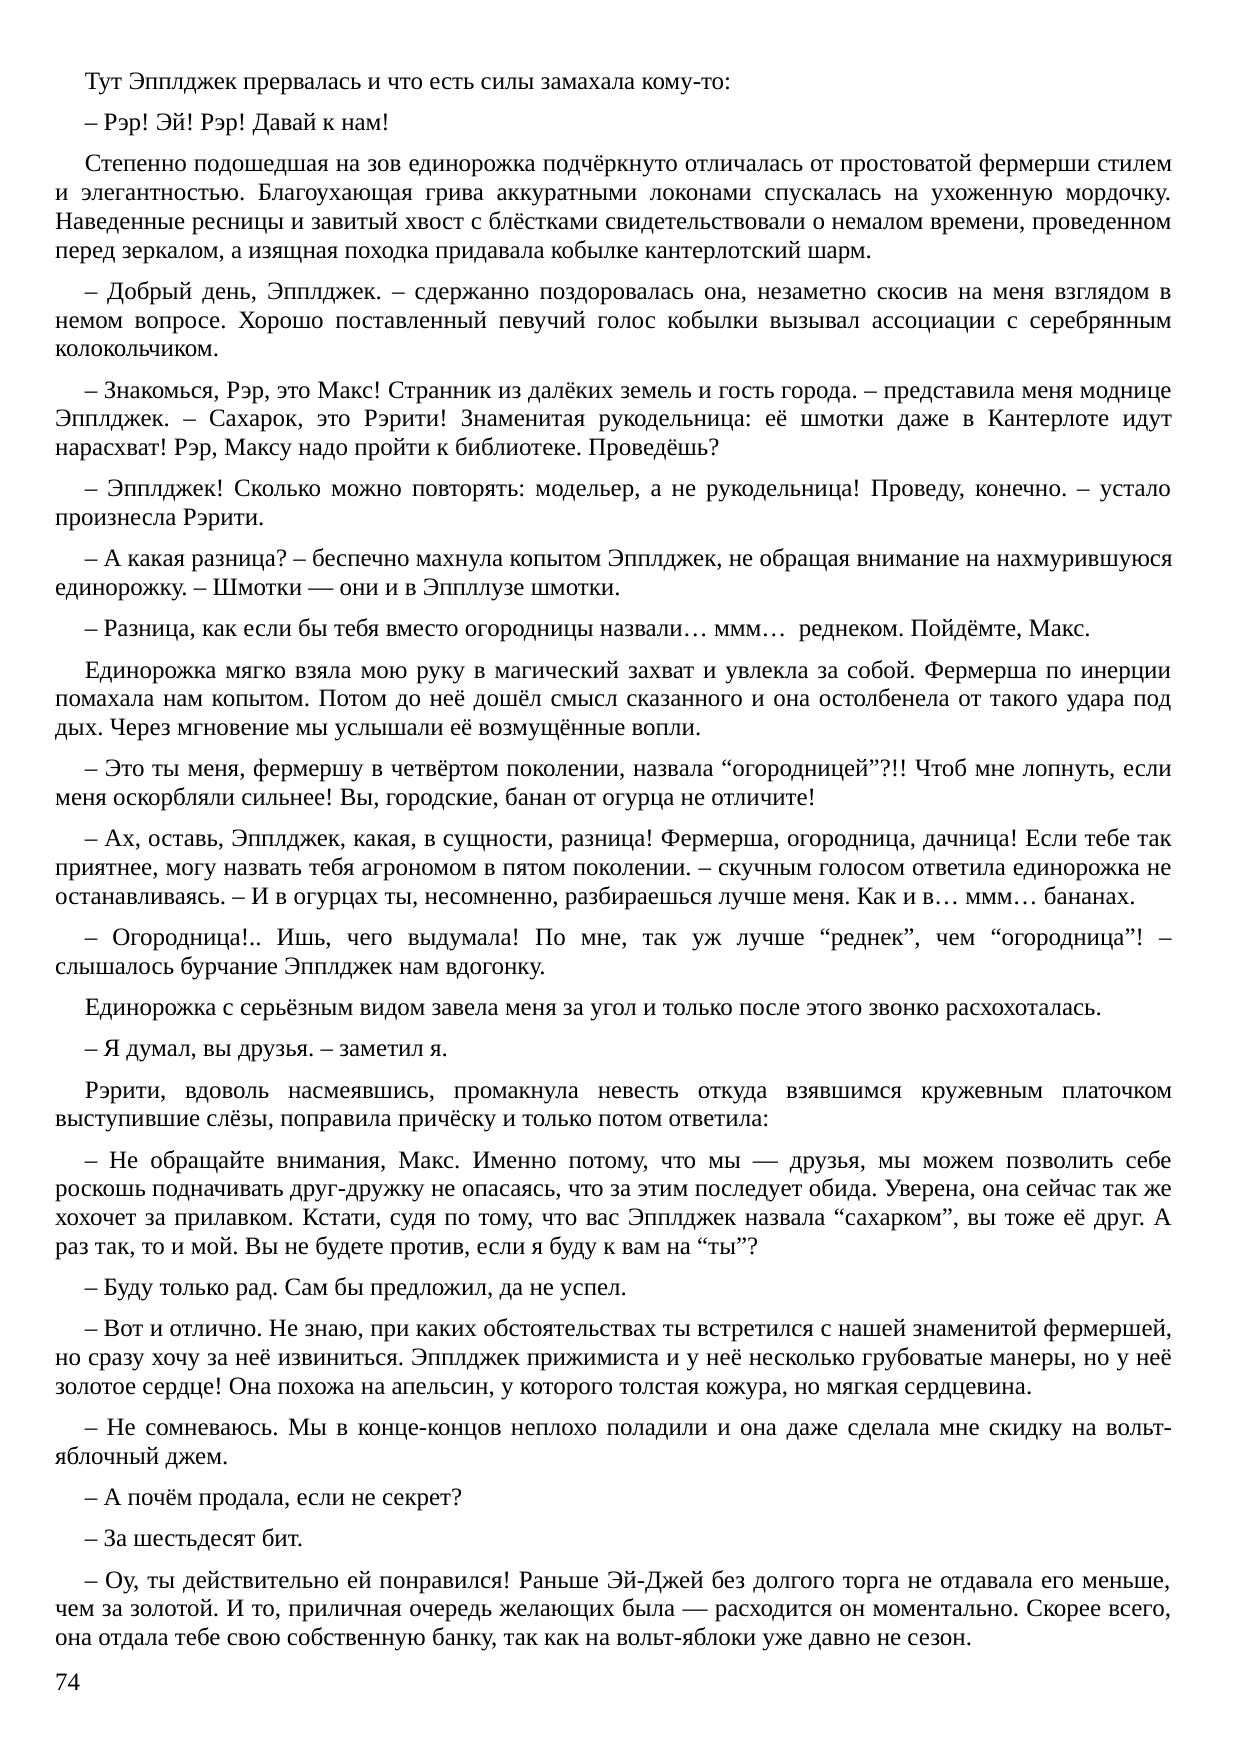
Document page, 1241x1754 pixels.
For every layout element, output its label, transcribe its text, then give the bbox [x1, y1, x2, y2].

text – Эпплджек! Сколько можно повторять: модельер, а не рукодельница! Проведу, конечно. – устало произнесла Рэрити. [55, 473, 1173, 531]
text Степенно подошедшая на зов единорожка подчёркнуто отличалась от простоватой фермерши стилем и элегантностью. Благоухающая грива аккуратными локонами спускалась на ухоженную мордочку. Наведенные ресницы и завитый хвост с блёстками свидетельствовали о немалом времени, проведенном перед зеркалом, а изящная походка придавала кобылке кантерлотский шарм. [55, 148, 1173, 263]
text – Знакомься, Рэр, это Макс! Странник из далёких земель и гость города. – представила меня моднице Эпплджек. – Сахарок, это Рэрити! Знаменитая рукодельница: её шмотки даже в Кантерлоте идут нарасхват! Рэр, Максу надо пройти к библиотеке. Проведёшь? [55, 375, 1173, 461]
text Тут Эпплджек прервалась и что есть силы замахала кому-то: [55, 66, 1173, 95]
text – Добрый день, Эпплджек. – сдержанно поздоровалась она, незаметно скосив на меня взглядом в немом вопросе. Хорошо поставленный певучий голос кобылки вызывал ассоциации с серебрянным колокольчиком. [55, 276, 1173, 362]
text Рэрити, вдоволь насмеявшись, промакнула невесть откуда взявшимся кружевным платочком выступившие слёзы, поправила причёску и только потом ответила: [55, 1075, 1173, 1132]
text Единорожка мягко взяла мою руку в магический захват и увлекла за собой. Фермерша по инерции помахала нам копытом. Потом до неё дошёл смысл сказанного и она остолбенела от такого удара под дых. Через мгновение мы услышали её возмущённые вопли. [55, 655, 1173, 741]
text – Рэр! Эй! Рэр! Давай к нам! [55, 107, 1173, 136]
text – Не обращайте внимания, Макс. Именно потому, что мы — друзья, мы можем позволить себе роскошь подначивать друг-дружку не опасаясь, что за этим последует обида. Уверена, она сейчас так же хохочет за прилавком. Кстати, судя по тому, что вас Эпплджек назвала “сахарком”, вы тоже её друг. А раз так, то и мой. Вы не будете против, если я буду к вам на “ты”? [55, 1145, 1173, 1260]
text – А почём продала, если не секрет? [55, 1482, 1173, 1511]
text – Оу, ты действительно ей понравился! Раньше Эй-Джей без долгого торга не отдавала его меньше, чем за золотой. И то, приличная очередь желающих была — расходится он моментально. Скорее всего, она отдала тебе свою собственную банку, так как на вольт-яблоки уже давно не сезон. [55, 1565, 1173, 1651]
text – А какая разница? – беспечно махнула копытом Эпплджек, не обращая внимание на нахмурившуюся единорожку. – Шмотки — они и в Эппллузе шмотки. [55, 543, 1173, 601]
text Единорожка с серьёзным видом завела меня за угол и только после этого звонко расхохоталась. [55, 992, 1173, 1021]
text – За шестьдесят бит. [55, 1523, 1173, 1552]
text – Разница, как если бы тебя вместо огородницы назвали… ммм… реднеком. Пойдёмте, Макс. [55, 613, 1173, 642]
text – Огородница!.. Ишь, чего выдумала! По мне, так уж лучше “реднек”, чем “огородница”! – слышалось бурчание Эпплджек нам вдогонку. [55, 922, 1173, 980]
text – Вот и отлично. Не знаю, при каких обстоятельствах ты встретился с нашей знаменитой фермершей, но сразу хочу за неё извиниться. Эпплджек прижимиста и у неё несколько грубоватые манеры, но у неё золотое сердце! Она похожа на апельсин, у которого толстая кожура, но мягкая сердцевина. [55, 1313, 1173, 1400]
text – Ах, оставь, Эпплджек, какая, в сущности, разница! Фермерша, огородница, дачница! Если тебе так приятнее, могу назвать тебя агрономом в пятом поколении. – скучным голосом ответила единорожка не останавливаясь. – И в огурцах ты, несомненно, разбираешься лучше меня. Как и в… ммм… бананах. [55, 823, 1173, 910]
text – Не сомневаюсь. Мы в конце-концов неплохо поладили и она даже сделала мне скидку на вольт-яблочный джем. [55, 1412, 1173, 1470]
text – Это ты меня, фермершу в четвёртом поколении, назвала “огородницей”?!! Чтоб мне лопнуть, если меня оскорбляли сильнее! Вы, городские, банан от огурца не отличите! [55, 753, 1173, 811]
text – Буду только рад. Сам бы предложил, да не успел. [55, 1272, 1173, 1301]
text – Я думал, вы друзья. – заметил я. [55, 1033, 1173, 1062]
